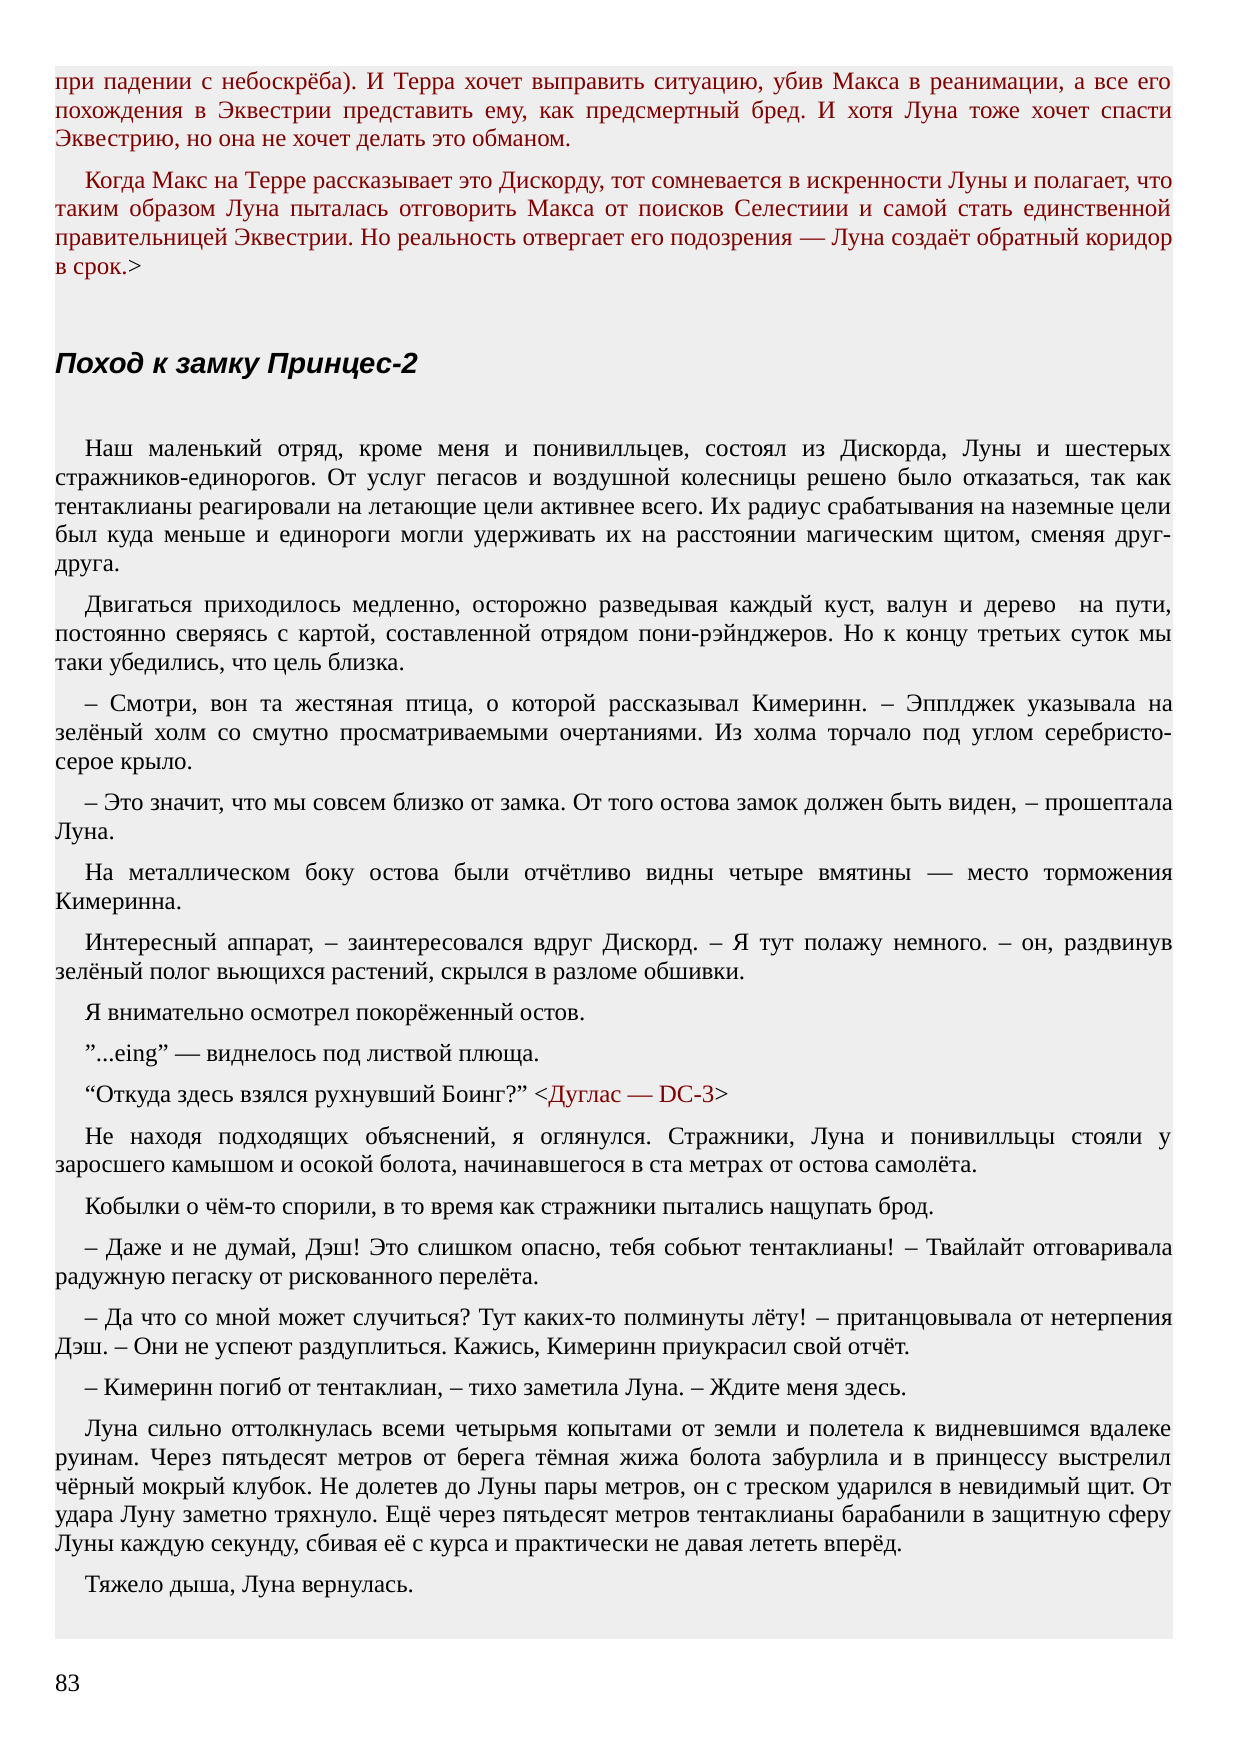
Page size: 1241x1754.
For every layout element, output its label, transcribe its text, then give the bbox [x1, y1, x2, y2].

text – Да что со мной может случиться? Тут каких-то полминуты лёту! – пританцовывала от нетерпения Дэш. – Они не успеют раздуплиться. Кажись, Кимеринн приукрасил свой отчёт. [55, 1302, 1173, 1359]
text при падении с небоскрёба). И Терра хочет выправить ситуацию, убив Макса в реанимации, а все его похождения в Эквестрии представить ему, как предсмертный бред. И хотя Луна тоже хочет спасти Эквестрию, но она не хочет делать это обманом. [55, 66, 1173, 152]
text – Смотри, вон та жестяная птица, о которой рассказывал Кимеринн. – Эпплджек указывала на зелёный холм со смутно просматриваемыми очертаниями. Из холма торчало под углом серебристо-серое крыло. [55, 688, 1173, 774]
text Кобылки о чём-то спорили, в то время как стражники пытались нащупать брод. [55, 1191, 1173, 1219]
text Не находя подходящих объяснений, я оглянулся. Стражники, Луна и понивилльцы стояли у заросшего камышом и осокой болота, начинавшегося в ста метрах от остова самолёта. [55, 1121, 1173, 1178]
text – Даже и не думай, Дэш! Это слишком опасно, тебя собьют тентаклианы! – Твайлайт отговаривала радужную пегаску от рискованного перелёта. [55, 1232, 1173, 1289]
text – Это значит, что мы совсем близко от замка. От того остова замок должен быть виден, – прошептала Луна. [55, 787, 1173, 844]
text Двигаться приходилось медленно, осторожно разведывая каждый куст, валун и дерево на пути, постоянно сверяясь с картой, составленной отрядом пони-рэйнджеров. Но к концу третьих суток мы таки убедились, что цель близка. [55, 589, 1173, 676]
text – Кимеринн погиб от тентаклиан, – тихо заметила Луна. – Ждите меня здесь. [55, 1372, 1173, 1401]
text Когда Макс на Терре рассказывает это Дискорду, тот сомневается в искренности Луны и полагает, что таким образом Луна пыталась отговорить Макса от поисков Селестиии и самой стать единственной правительницей Эквестрии. Но реальность отвергает его подозрения — Луна создаёт обратный коридор в срок.> [55, 165, 1173, 280]
text Луна сильно оттолкнулась всеми четырьмя копытами от земли и полетела к видневшимся вдалеке руинам. Через пятьдесят метров от берега тёмная жижа болота забурлила и в принцессу выстрелил чёрный мокрый клубок. Не долетев до Луны пары метров, он с треском ударился в невидимый щит. От удара Луну заметно тряхнуло. Ещё через пятьдесят метров тентаклианы барабанили в защитную сферу Луны каждую секунду, сбивая её с курса и практически не давая лететь вперёд. [55, 1413, 1173, 1557]
text ”...eing” — виднелось под листвой плюща. [55, 1038, 1173, 1067]
subtitle Поход к замку Принцес-2 [55, 346, 1173, 379]
text Наш маленький отряд, кроме меня и понивилльцев, состоял из Дискорда, Луны и шестерых стражников-единорогов. От услуг пегасов и воздушной колесницы решено было отказаться, так как тентаклианы реагировали на летающие цели активнее всего. Их радиус срабатывания на наземные цели был куда меньше и единороги могли удерживать их на расстоянии магическим щитом, сменяя друг-друга. [55, 433, 1173, 577]
text Тяжело дыша, Луна вернулась. [55, 1569, 1173, 1598]
text Интересный аппарат, – заинтересовался вдруг Дискорд. – Я тут полажу немного. – он, раздвинув зелёный полог вьющихся растений, скрылся в разломе обшивки. [55, 927, 1173, 984]
text “Откуда здесь взялся рухнувший Боинг?” <Дуглас — DC-3> [55, 1079, 1173, 1108]
text Я внимательно осмотрел покорёженный остов. [55, 997, 1173, 1026]
text На металлическом боку остова были отчётливо видны четыре вмятины — место торможения Кимеринна. [55, 857, 1173, 914]
